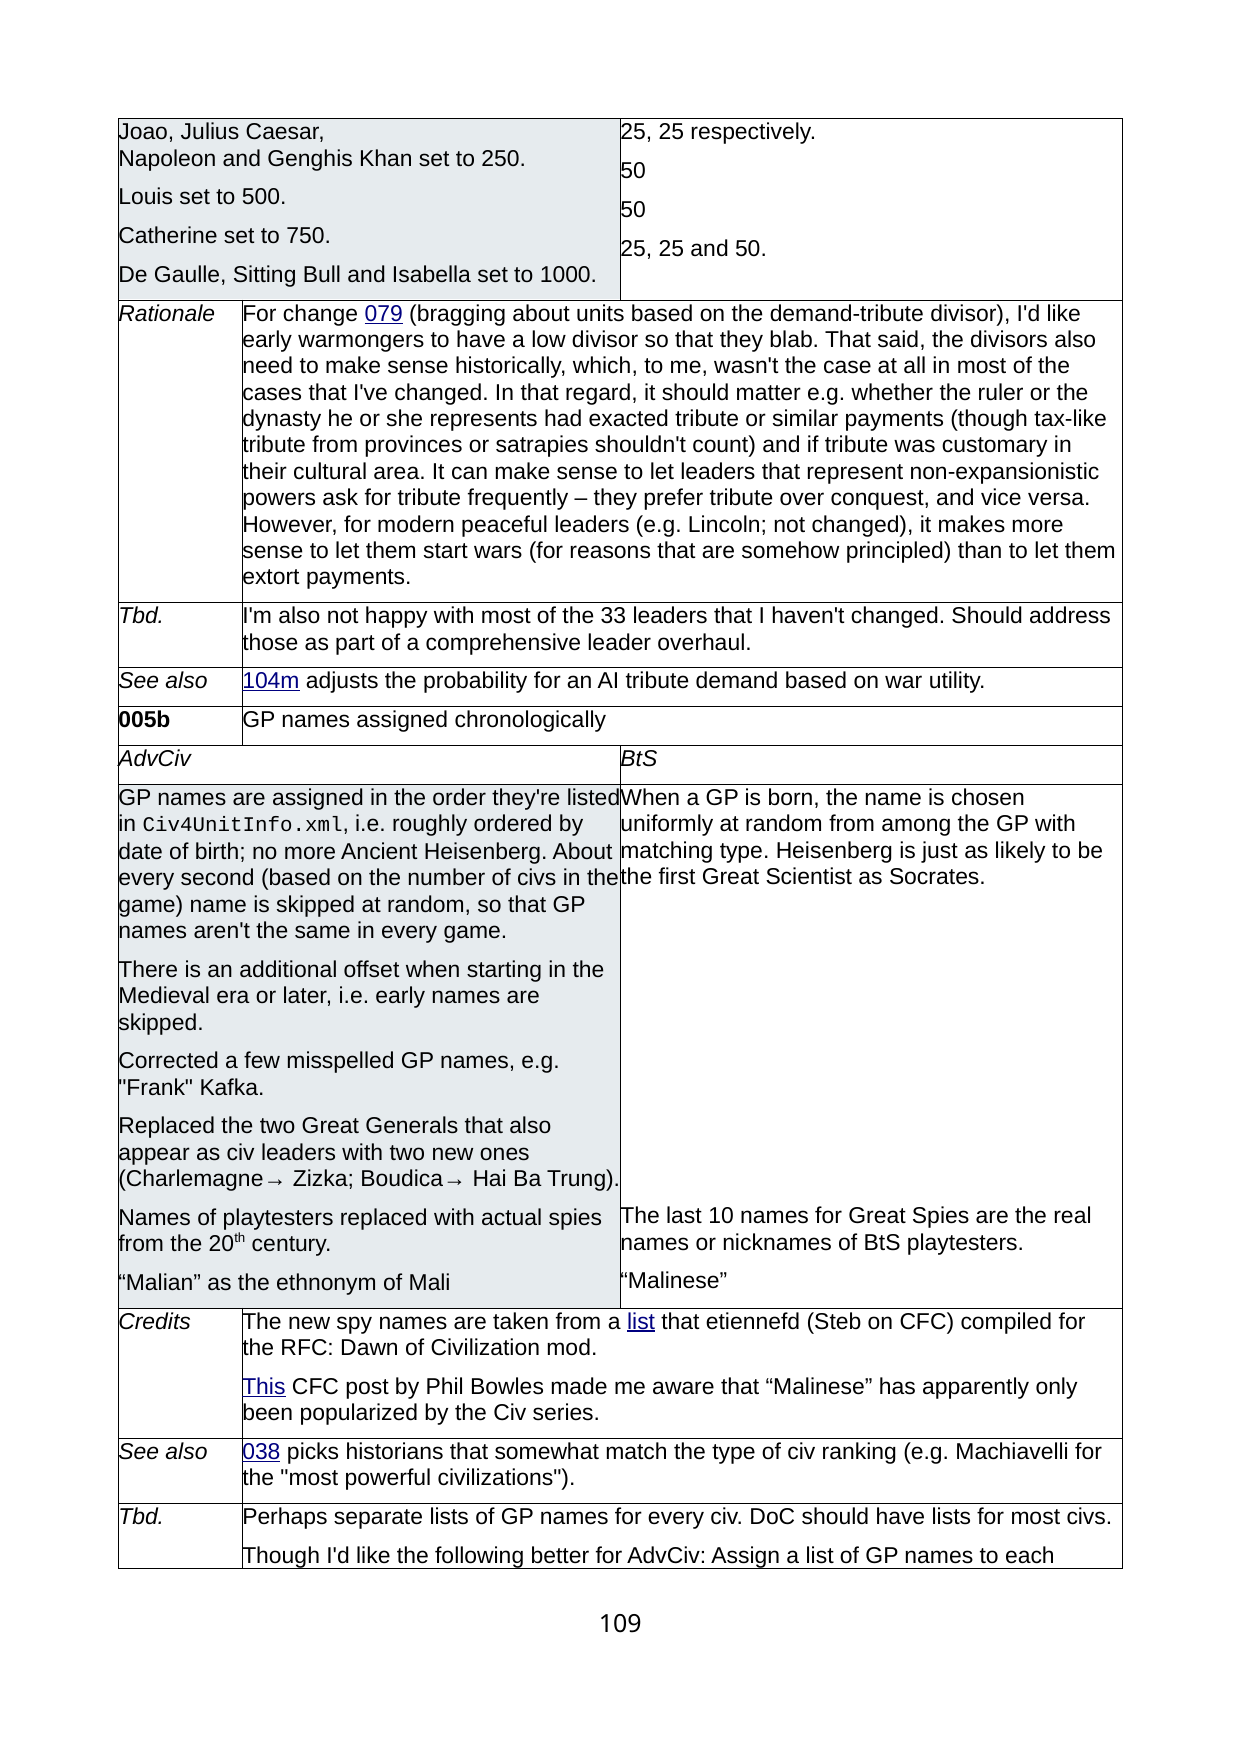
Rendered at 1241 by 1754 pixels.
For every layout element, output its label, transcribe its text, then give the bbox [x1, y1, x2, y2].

table_cell BtS [621, 746, 1122, 784]
table_cell For change 079 (bragging about units based on the demand-tribute divisor), I'd like early warmongers to have a low divisor so that they blab. That said, the divisors also need to make sense historically, which, to me, wasn't the case at all in most of the cases that I've changed. In that regard, it should matter e.g. whether the ruler or the dynasty he or she represents had exacted tribute or similar payments (though tax-like tribute from provinces or satrapies shouldn't count) and if tribute was customary in their cultural area. It can make sense to let leaders that represent non-expansionistic powers ask for tribute frequently – they prefer tribute over conquest, and vice versa. However, for modern peaceful leaders (e.g. Lincoln; not changed), it makes more sense to let them start wars (for reasons that are somehow principled) than to let them extort payments. [243, 301, 1122, 602]
table_cell AdvCiv [119, 746, 620, 784]
table_cell When a GP is born, the name is chosen uniformly at random from among the GP with matching type. Heisenberg is just as likely to be the first Great Scientist as Socrates. The last 10 names for Great Spies are the real names or nicknames of BtS playtesters. “Malinese” [621, 785, 1122, 1308]
table_cell GP names are assigned in the order they're listed in Civ4UnitInfo.xml, i.e. roughly ordered by date of birth; no more Ancient Heisenberg. About every second (based on the number of civs in the game) name is skipped at random, so that GP names aren't the same in every game. There is an additional offset when starting in the Medieval era or later, i.e. early names are skipped. Corrected a few misspelled GP names, e.g. "Frank" Kafka. Replaced the two Great Generals that also appear as civ leaders with two new ones (Charlemagne→ Zizka; Boudica→ Hai Ba Trung). Names of playtesters replaced with actual spies from the 20th century. “Malian” as the ethnonym of Mali [119, 785, 620, 1308]
table_cell Rationale [119, 301, 242, 602]
table_cell See also [119, 1439, 242, 1503]
table_cell 005b [119, 707, 242, 745]
table_cell 25, 25 respectively. 50 50 25, 25 and 50. [621, 119, 1122, 299]
table_cell Joao, Julius Caesar, Napoleon and Genghis Khan set to 250. Louis set to 500. Catherine set to 750. De Gaulle, Sitting Bull and Isabella set to 1000. [119, 119, 620, 299]
table_cell 104m adjusts the probability for an AI tribute demand based on war utility. [243, 668, 1122, 706]
table_cell 038 picks historians that somewhat match the type of civ ranking (e.g. Machiavelli for the "most powerful civilizations"). [243, 1439, 1122, 1503]
table_cell Credits [119, 1309, 242, 1438]
table_cell The new spy names are taken from a list that etiennefd (Steb on CFC) compiled for the RFC: Dawn of Civilization mod. This CFC post by Phil Bowles made me aware that “Malinese” has apparently only been popularized by the Civ series. [243, 1309, 1122, 1438]
table_cell GP names assigned chronologically [243, 707, 1122, 745]
table_cell Perhaps separate lists of GP names for every civ. DoC should have lists for most civs. Though I'd like the following better for AdvCiv: Assign a list of GP names to each [243, 1504, 1122, 1568]
table_cell Tbd. [119, 1504, 242, 1568]
table_cell I'm also not happy with most of the 33 leaders that I haven't changed. Should address those as part of a comprehensive leader overhaul. [243, 603, 1122, 667]
table_cell See also [119, 668, 242, 706]
table_cell Tbd. [119, 603, 242, 667]
